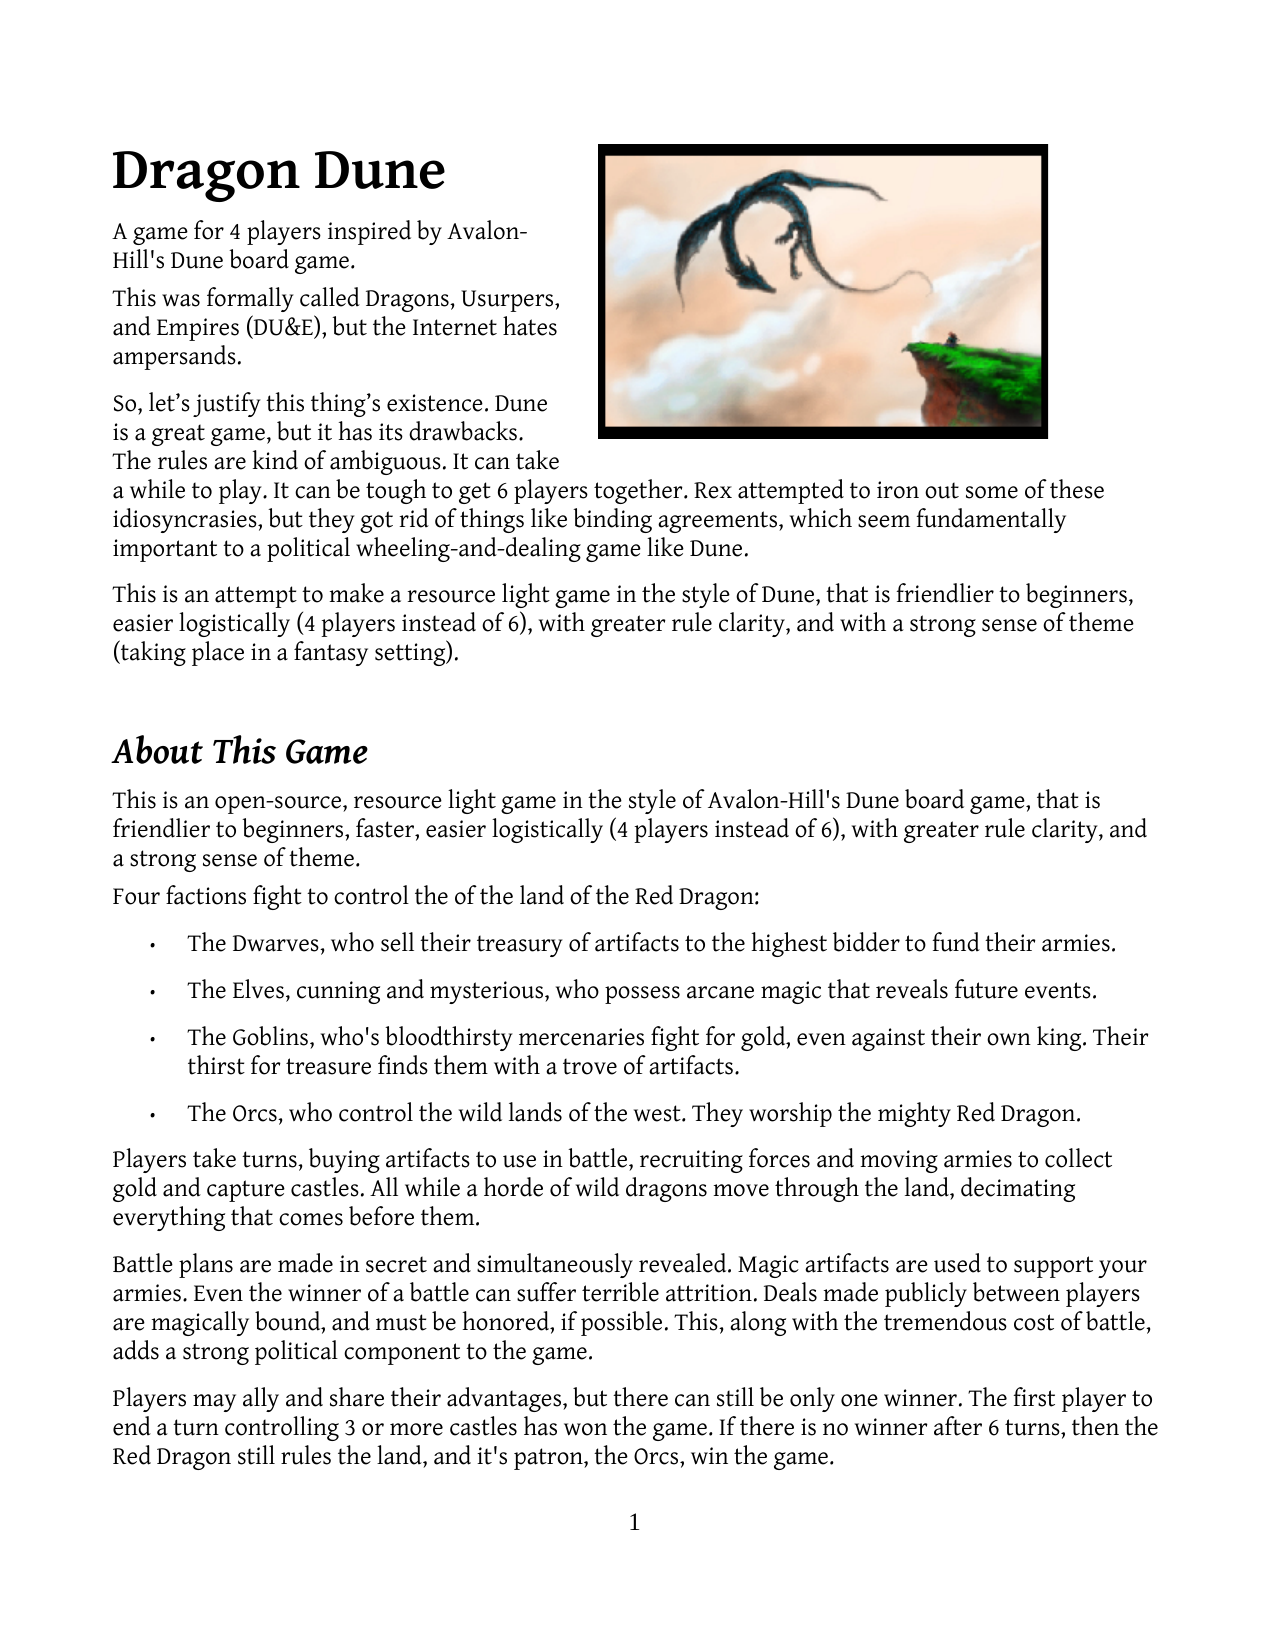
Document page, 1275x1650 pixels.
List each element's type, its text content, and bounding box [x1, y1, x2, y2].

list The Dwarves, who sell their treasury of artifacts to the highest bidder to fund their armies. [150, 929, 1162, 958]
text This is an open-source, resource light game in the style of Avalon-Hill's Dune board game, that is friendlier to beginners, faster, easier logistically (4 players instead of 6), with greater rule clarity, and a strong sense of theme. [112, 787, 1162, 874]
list The Elves, cunning and mysterious, who possess arcane magic that reveals future events. [150, 976, 1162, 1005]
list The Orcs, who control the wild lands of the west. They worship the mighty Red Dragon. [150, 1099, 1162, 1128]
list The Goblins, who's bloodthirsty mercenaries fight for gold, even against their own king. Their thirst for treasure finds them with a trove of artifacts. [150, 1023, 1162, 1081]
text Four factions fight to control the of the land of the Red Dragon: [112, 883, 1162, 912]
text So, let’s justify this thing’s existence. Dune is a great game, but it has its drawbacks. The rules are kind of ambiguous. It can take a while to play. It can be tough to get 6 players together. Rex attempted to iron out some of these idiosyncrasies, but they got rid of things like binding agreements, which seem fundamentally important to a political wheeling-and-dealing game like Dune. [112, 389, 1162, 563]
subtitle Dragon Dune [112, 137, 1162, 205]
text [1049, 218, 1162, 276]
text Battle plans are made in secret and simultaneously revealed. Magic artifacts are used to support your armies. Even the winner of a battle can suffer terrible attrition. Deals made publicly between players are magically bound, and must be honored, if possible. This, along with the tremendous cost of battle, adds a strong political component to the game. [112, 1251, 1162, 1367]
subtitle About This Game [112, 731, 1162, 774]
text Players take turns, buying artifacts to use in battle, recruiting forces and moving armies to collect gold and capture castles. All while a horde of wild dragons move through the land, decimating everything that comes before them. [112, 1146, 1162, 1233]
text This was formally called Dragons, Usurpers, and Empires (DU&E), but the Internet hates ampersands. [112, 284, 598, 371]
picture [598, 144, 1049, 439]
text Players may ally and share their advantages, but there can still be only one winner. The first player to end a turn controlling 3 or more castles has won the game. If there is no winner after 6 turns, then the Red Dragon still rules the land, and it's patron, the Orcs, win the game. [112, 1384, 1162, 1471]
text This is an attempt to make a resource light game in the style of Dune, that is friendlier to beginners, easier logistically (4 players instead of 6), with greater rule clarity, and with a strong sense of theme (taking place in a fantasy setting). [112, 581, 1162, 697]
text A game for 4 players inspired by Avalon-Hill's Dune board game. [112, 218, 598, 276]
text [1049, 284, 1162, 371]
